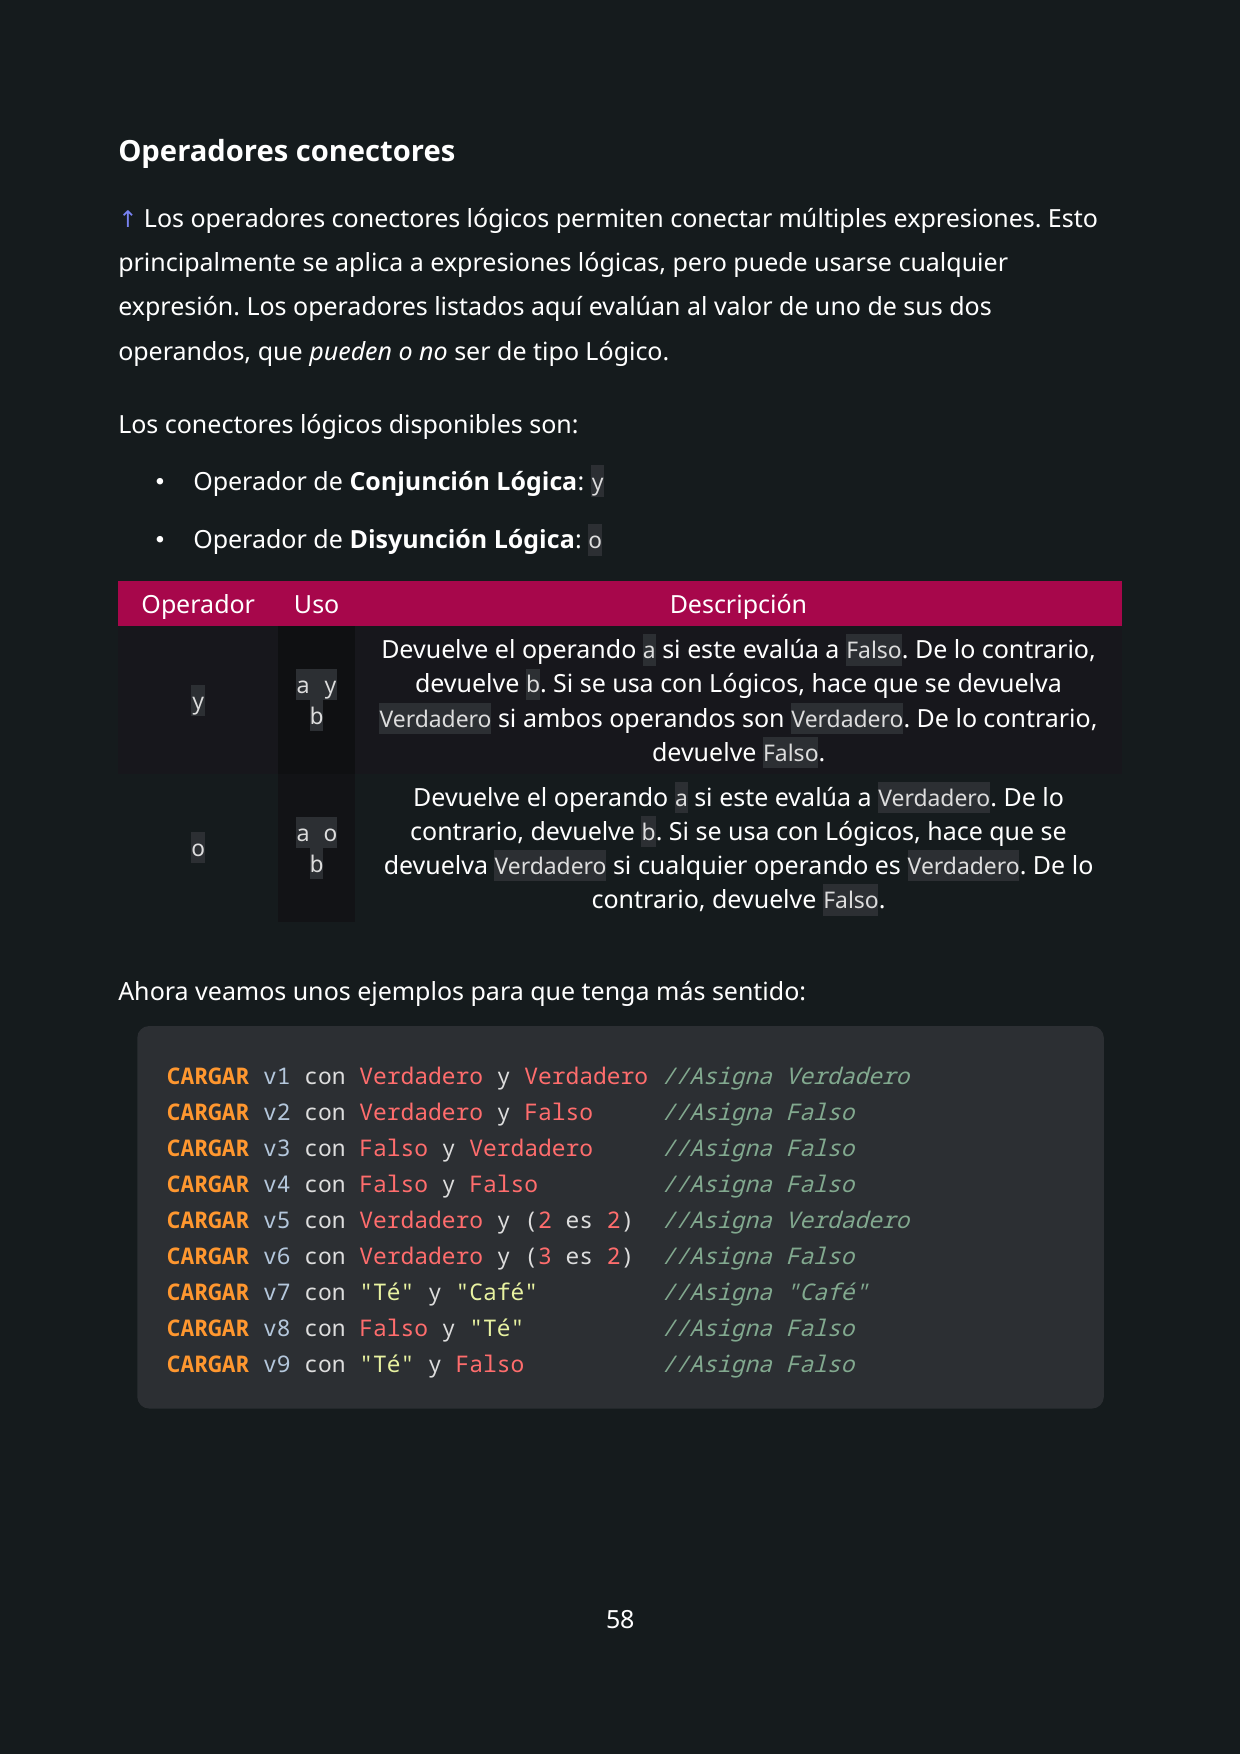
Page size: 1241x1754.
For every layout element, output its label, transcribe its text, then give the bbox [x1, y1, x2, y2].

table_header Descripción [355, 581, 1122, 626]
list Operador de Conjunción Lógica: y [156, 463, 1122, 497]
subtitle Operadores conectores [118, 131, 1122, 170]
table_cell a y b [278, 626, 355, 774]
table_header Operador [118, 581, 278, 626]
table_cell Devuelve el operando a si este evalúa a Verdadero. De lo contrario, devuelve b. Si se usa con Lógicos, hace que se devuelva Verdadero si cualquier operando es Verdadero. De lo contrario, devuelve Falso. [355, 774, 1122, 922]
table_header Uso [278, 581, 355, 626]
list Operador de Disyunción Lógica: o [156, 522, 1122, 556]
table_cell y [118, 626, 278, 774]
text ↑ Los operadores conectores lógicos permiten conectar múltiples expresiones. Esto principalmente se aplica a expresiones lógicas, pero puede usarse cualquier expresión. Los operadores listados aquí evalúan al valor de uno de sus dos operandos, que pueden o no ser de tipo Lógico. [118, 201, 1122, 367]
table_cell a o b [278, 774, 355, 922]
table_cell Devuelve el operando a si este evalúa a Falso. De lo contrario, devuelve b. Si se usa con Lógicos, hace que se devuelva Verdadero si ambos operandos son Verdadero. De lo contrario, devuelve Falso. [355, 626, 1122, 774]
text Los conectores lógicos disponibles son: [118, 407, 1122, 441]
table_cell o [118, 774, 278, 922]
text Ahora veamos unos ejemplos para que tenga más sentido: [118, 973, 1122, 1008]
